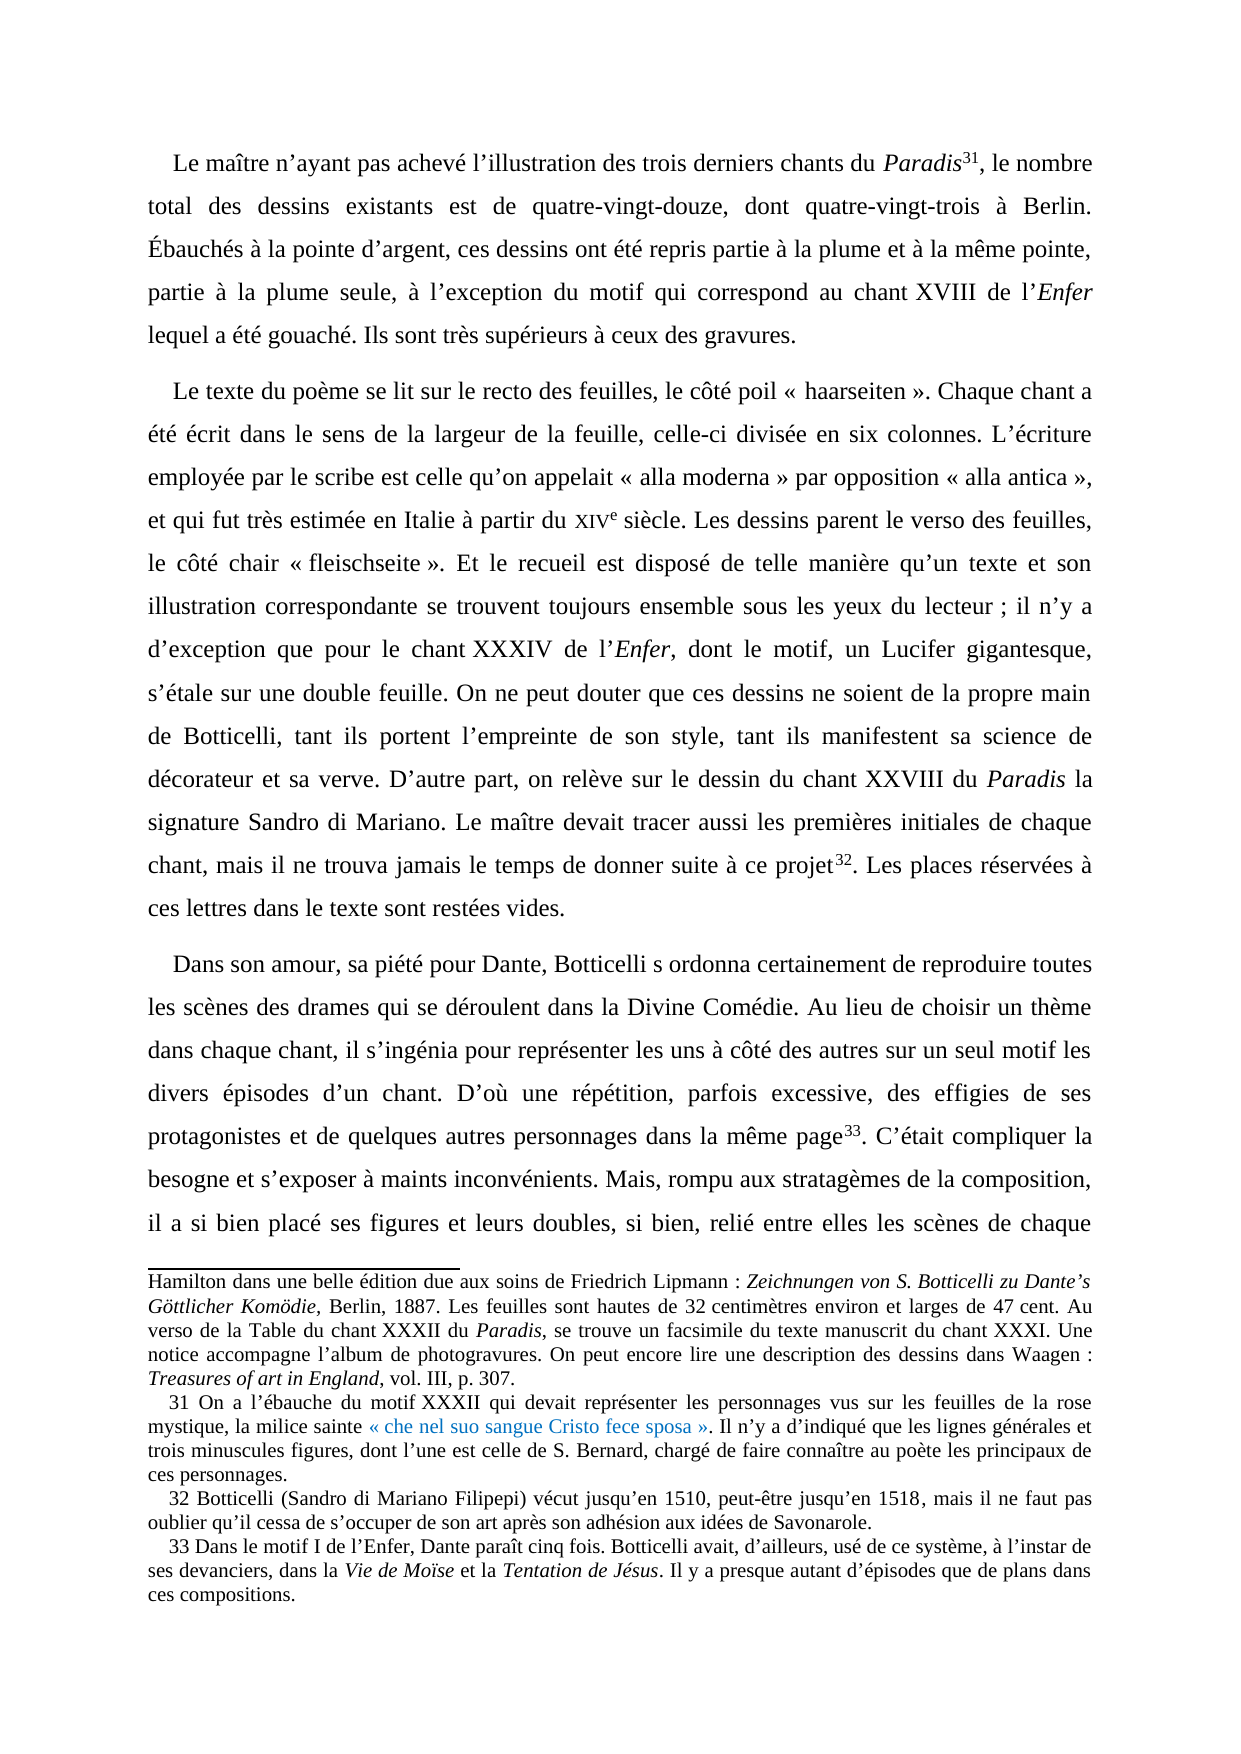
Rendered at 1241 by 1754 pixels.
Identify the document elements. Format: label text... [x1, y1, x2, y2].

text Botticelli (Sandro di Mariano Filipepi) vécut jusqu’en 1510, peut-être jusqu’en 1518, mais il ne faut pas oublier qu’il cessa de s’occuper de son art après son adhésion aux idées de Savonarole. [148, 1486, 1093, 1534]
text Le maître n’ayant pas achevé l’illustration des trois derniers chants du Paradis, le nombre total des dessins existants est de quatre-vingt-douze, dont quatre-vingt-trois à Berlin. Ébauchés à la pointe d’argent, ces dessins ont été repris partie à la plume et à la même pointe, partie à la plume seule, à l’exception du motif qui correspond au chant XVIII de l’Enfer lequel a été gouaché. Ils sont très supérieurs à ceux des gravures. [148, 148, 1093, 349]
text Dans le motif I de l’Enfer, Dante paraît cinq fois. Botticelli avait, d’ailleurs, usé de ce système, à l’instar de ses devanciers, dans la Vie de Moïse et la Tentation de Jésus. Il y a presque autant d’épisodes que de plans dans ces compositions. [148, 1534, 1093, 1606]
text Hamilton dans une belle édition due aux soins de Friedrich Lipmann : Zeichnungen von S. Botticelli zu Dante’s Göttlicher Komödie, Berlin, 1887. Les feuilles sont hautes de 32 centimètres environ et larges de 47 cent. Au verso de la Table du chant XXXII du Paradis, se trouve un facsimile du texte manuscrit du chant XXXI. Une notice accompagne l’album de photogravures. On peut encore lire une description des dessins dans Waagen : Treasures of art in England, vol. III, p. 307. [148, 1269, 1093, 1390]
text Le texte du poème se lit sur le recto des feuilles, le côté poil « haarseiten ». Chaque chant a été écrit dans le sens de la largeur de la feuille, celle-ci divisée en six colonnes. L’écriture employée par le scribe est celle qu’on appelait « alla moderna » par opposition « alla antica », et qui fut très estimée en Italie à partir du xive siècle. Les dessins parent le verso des feuilles, le côté chair « fleischseite ». Et le recueil est disposé de telle manière qu’un texte et son illustration correspondante se trouvent toujours ensemble sous les yeux du lecteur ; il n’y a d’exception que pour le chant XXXIV de l’Enfer, dont le motif, un Lucifer gigantesque, s’étale sur une double feuille. On ne peut douter que ces dessins ne soient de la propre main de Botticelli, tant ils portent l’empreinte de son style, tant ils manifestent sa science de décorateur et sa verve. D’autre part, on relève sur le dessin du chant XXVIII du Paradis la signature Sandro di Mariano. Le maître devait tracer aussi les premières initiales de chaque chant, mais il ne trouva jamais le temps de donner suite à ce projet. Les places réservées à ces lettres dans le texte sont restées vides. [148, 376, 1093, 922]
text On a l’ébauche du motif XXXII qui devait représenter les personnages vus sur les feuilles de la rose mystique, la milice sainte « che nel suo sangue Cristo fece sposa ». Il n’y a d’indiqué que les lignes générales et trois minuscules figures, dont l’une est celle de S. Bernard, chargé de faire connaître au poète les principaux de ces personnages. [148, 1390, 1093, 1486]
text Dans son amour, sa piété pour Dante, Botticelli s ordonna certainement de reproduire toutes les scènes des drames qui se déroulent dans la Divine Comédie. Au lieu de choisir un thème dans chaque chant, il s’ingénia pour représenter les uns à côté des autres sur un seul motif les divers épisodes d’un chant. D’où une répétition, parfois excessive, des effigies de ses protagonistes et de quelques autres personnages dans la même page. C’était compliquer la besogne et s’exposer à maints inconvénients. Mais, rompu aux stratagèmes de la composition, il a si bien placé ses figures et leurs doubles, si bien, relié entre elles les scènes de chaque [148, 949, 1093, 1236]
